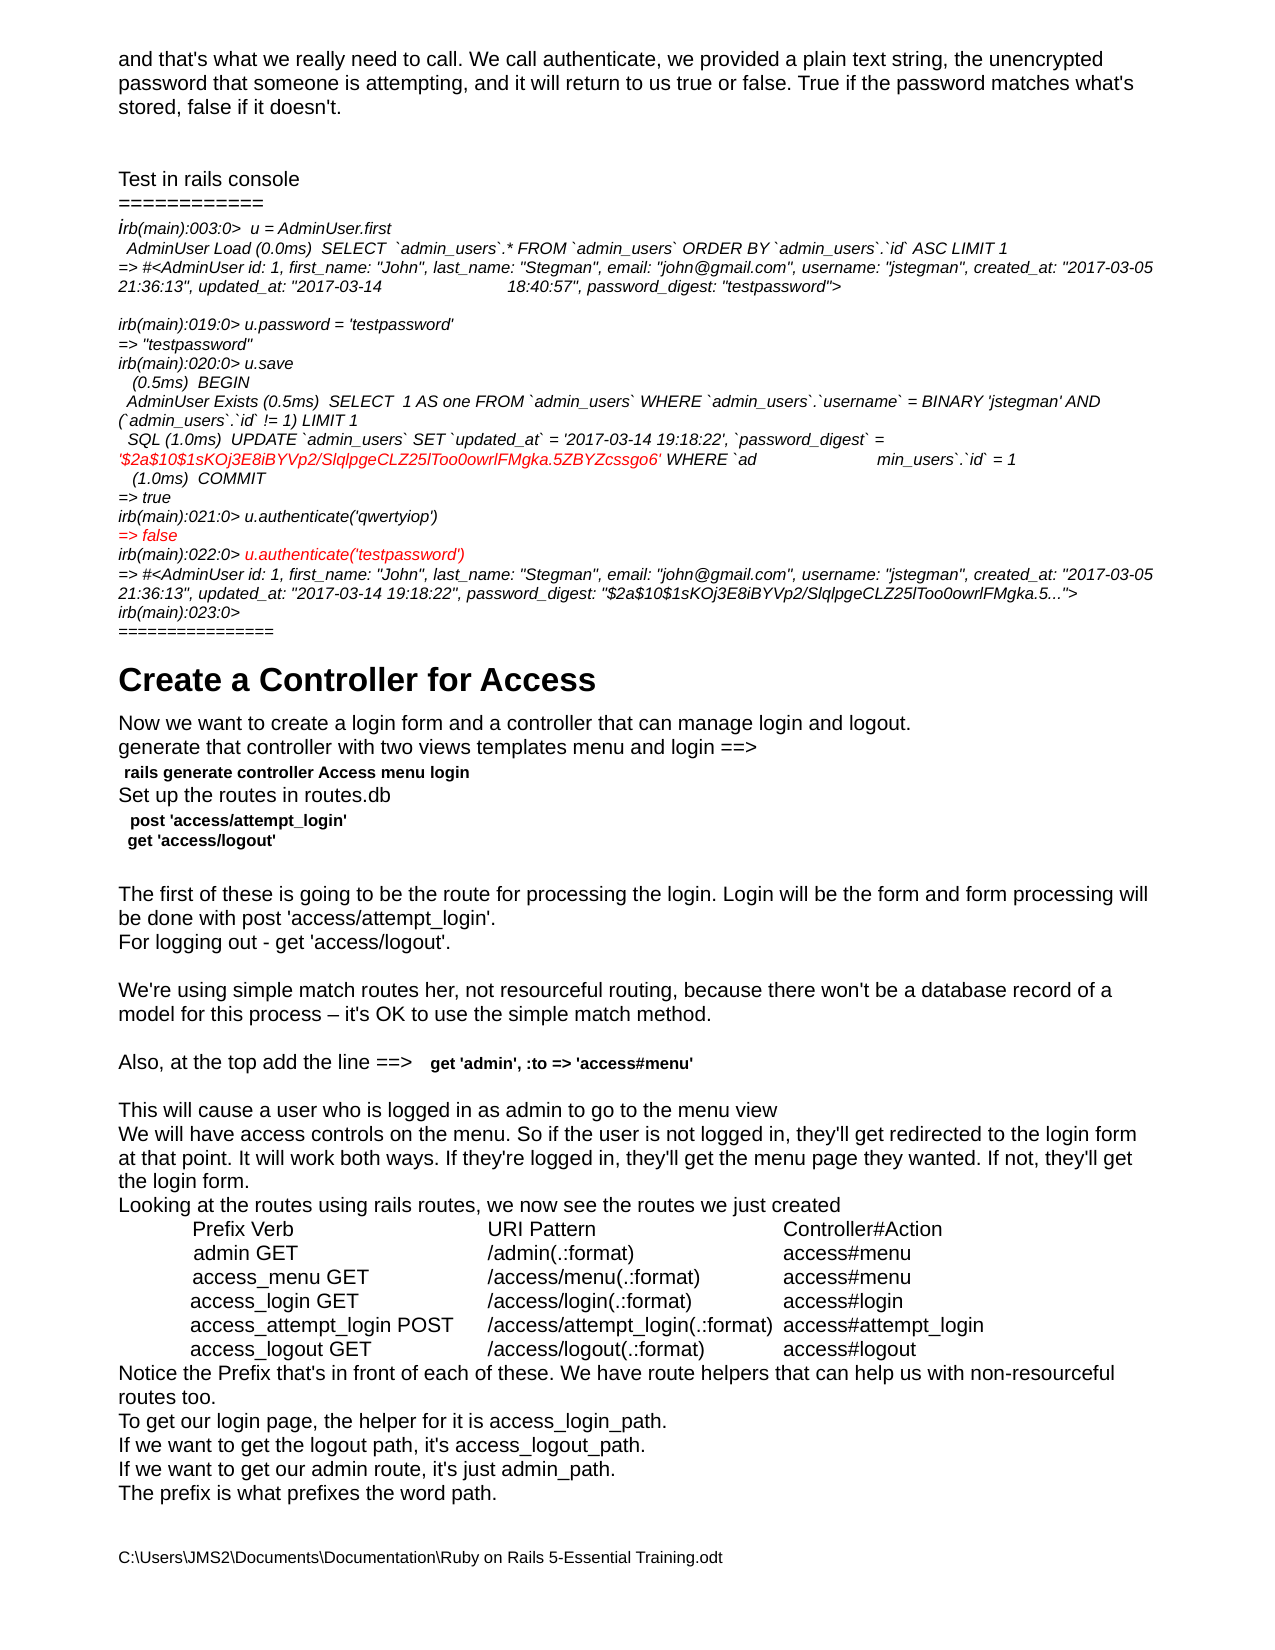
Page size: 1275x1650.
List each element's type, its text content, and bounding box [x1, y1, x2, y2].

text (1.0ms) COMMIT [118, 468, 1157, 488]
text ================ [118, 622, 1157, 641]
text The prefix is what prefixes the word path. [118, 1481, 1157, 1505]
text rails generate controller Access menu login [118, 759, 1157, 783]
text This will cause a user who is logged in as admin to go to the menu view [118, 1097, 1157, 1121]
text Looking at the routes using rails routes, we now see the routes we just created [118, 1193, 1157, 1217]
text access_login GET /access/login(.:format) access#login [118, 1289, 1157, 1313]
text AdminUser Load (0.0ms) SELECT `admin_users`.* FROM `admin_users` ORDER BY `admin_users`.`id` ASC LIMIT 1 [118, 238, 1157, 258]
text generate that controller with two views templates menu and login ==> [118, 735, 1157, 759]
text (0.5ms) BEGIN [118, 373, 1157, 392]
text SQL (1.0ms) UPDATE `admin_users` SET `updated_at` = '2017-03-14 19:18:22', `password_digest` = '$2a$10$1sKOj3E8iBYVp2/SlqlpgeCLZ25lToo0owrlFMgka.5ZBYZcssgo6' WHERE `ad min_users`.`id` = 1 [118, 430, 1157, 468]
text ============ [118, 191, 1157, 214]
text access_menu GET /access/menu(.:format) access#menu [118, 1265, 1157, 1289]
text => "testpassword" [118, 334, 1157, 353]
text irb(main):022:0> u.authenticate('testpassword') [118, 545, 1157, 564]
subtitle Create a Controller for Access [118, 660, 1157, 699]
text irb(main):020:0> u.save [118, 353, 1157, 373]
text and that's what we really need to call. We call authenticate, we provided a plain text string, the unencrypted password that someone is attempting, and it will return to us true or false. True if the password matches what's stored, false if it doesn't. [118, 47, 1157, 119]
text Notice the Prefix that's in front of each of these. We have route helpers that can help us with non-resourceful routes too. [118, 1361, 1157, 1409]
text If we want to get the logout path, it's access_logout_path. [118, 1433, 1157, 1457]
text Set up the routes in routes.db [118, 783, 1157, 807]
text access_logout GET /access/logout(.:format) access#logout [118, 1337, 1157, 1361]
text If we want to get our admin route, it's just admin_path. [118, 1457, 1157, 1481]
text => false [118, 526, 1157, 545]
text irb(main):003:0> u = AdminUser.first [118, 214, 1157, 238]
text => #<AdminUser id: 1, first_name: "John", last_name: "Stegman", email: "john@gmail.com", username: "jstegman", created_at: "2017-03-05 21:36:13", updated_at: "2017-03-14 19:18:22", password_digest: "$2a$10$1sKOj3E8iBYVp2/SlqlpgeCLZ25lToo0owrlFMgka.5..."> [118, 564, 1157, 603]
text admin GET /admin(.:format) access#menu [118, 1241, 1157, 1265]
text AdminUser Exists (0.5ms) SELECT 1 AS one FROM `admin_users` WHERE `admin_users`.`username` = BINARY 'jstegman' AND (`admin_users`.`id` != 1) LIMIT 1 [118, 392, 1157, 430]
text post 'access/attempt_login' get 'access/logout' [118, 807, 1157, 850]
text => true [118, 488, 1157, 507]
text To get our login page, the helper for it is access_login_path. [118, 1409, 1157, 1433]
text access_attempt_login POST /access/attempt_login(.:format) access#attempt_login [118, 1313, 1157, 1337]
text Now we want to create a login form and a controller that can manage login and logout. [118, 711, 1157, 735]
text Also, at the top add the line ==> get 'admin', :to => 'access#menu' [118, 1049, 1157, 1073]
text Test in rails console [118, 167, 1157, 191]
text Prefix Verb URI Pattern Controller#Action [118, 1217, 1157, 1241]
text We're using simple match routes her, not resourceful routing, because there won't be a database record of a model for this process – it's OK to use the simple match method. [118, 978, 1157, 1026]
text For logging out - get 'access/logout'. [118, 930, 1157, 954]
text We will have access controls on the menu. So if the user is not logged in, they'll get redirected to the login form at that point. It will work both ways. If they're logged in, they'll get the menu page they wanted. If not, they'll get the login form. [118, 1121, 1157, 1193]
text The first of these is going to be the route for processing the login. Login will be the form and form processing will be done with post 'access/attempt_login'. [118, 882, 1157, 930]
text irb(main):019:0> u.password = 'testpassword' [118, 315, 1157, 334]
text irb(main):023:0> [118, 603, 1157, 622]
text => #<AdminUser id: 1, first_name: "John", last_name: "Stegman", email: "john@gmail.com", username: "jstegman", created_at: "2017-03-05 21:36:13", updated_at: "2017-03-14 18:40:57", password_digest: "testpassword"> [118, 258, 1157, 296]
text irb(main):021:0> u.authenticate('qwertyiop') [118, 507, 1157, 526]
